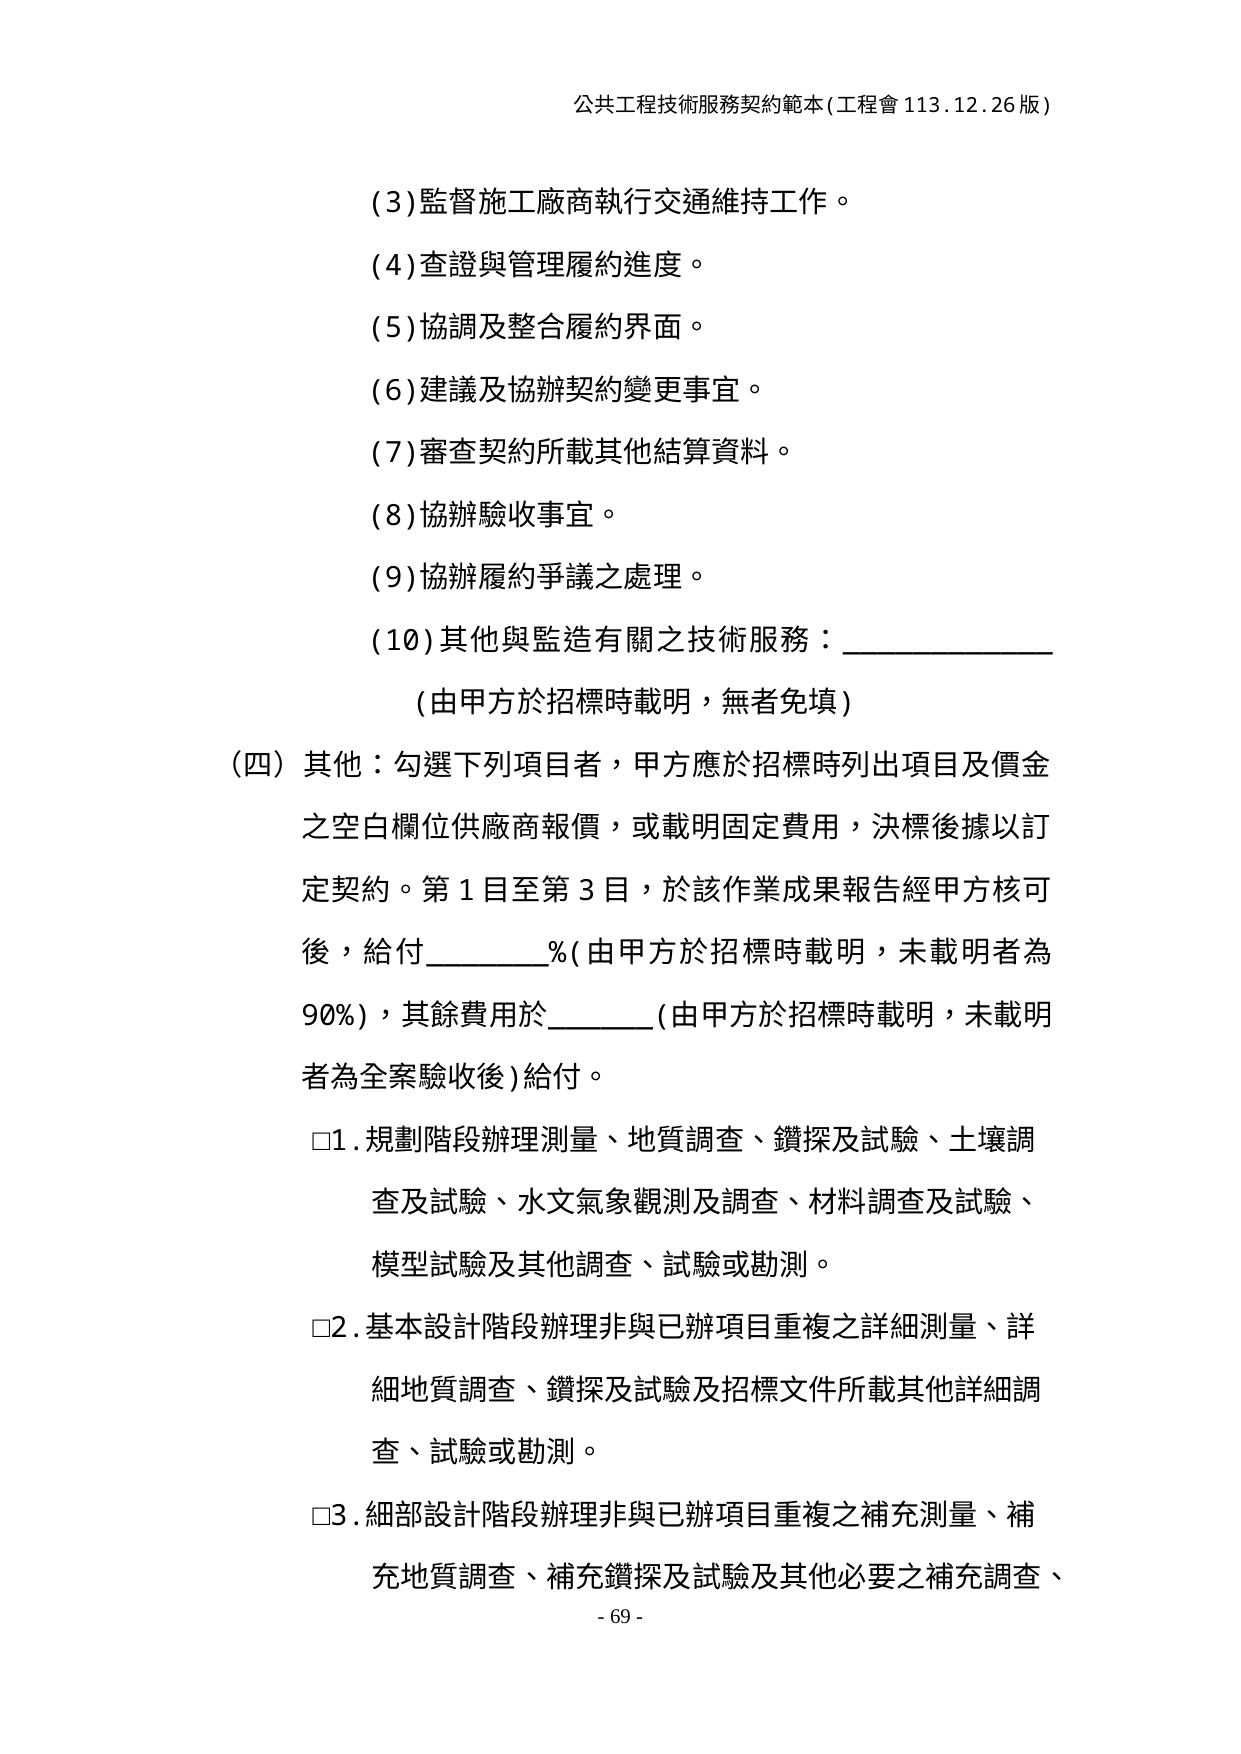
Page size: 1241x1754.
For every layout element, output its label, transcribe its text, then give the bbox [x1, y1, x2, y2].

text □1.規劃階段辦理測量、地質調查、鑽探及試驗、土壤調查及試驗、水文氣象觀測及調查、材料調查及試驗、模型試驗及其他調查、試驗或勘測。 [312, 1096, 1053, 1283]
text (9)協辦履約爭議之處理。 [367, 533, 1053, 596]
text （四）其他：勾選下列項目者，甲方應於招標時列出項目及價金之空白欄位供廠商報價，或載明固定費用，決標後據以訂定契約。第1目至第3目，於該作業成果報告經甲方核可後，給付_______%(由甲方於招標時載明，未載明者為90%)，其餘費用於______(由甲方於招標時載明，未載明者為全案驗收後)給付。 [214, 721, 1053, 1096]
text □2.基本設計階段辦理非與已辦項目重複之詳細測量、詳細地質調查、鑽探及試驗及招標文件所載其他詳細調查、試驗或勘測。 [312, 1283, 1053, 1471]
text (4)查證與管理履約進度。 [367, 221, 1053, 283]
text (6)建議及協辦契約變更事宜。 [367, 346, 1053, 408]
text (8)協辦驗收事宜。 [367, 471, 1053, 533]
text (3)監督施工廠商執行交通維持工作。 [367, 158, 1053, 221]
text □3.細部設計階段辦理非與已辦項目重複之補充測量、補充地質調查、補充鑽探及試驗及其他必要之補充調查、試驗。 [312, 1471, 1053, 1596]
text (10)其他與監造有關之技術服務：____________(由甲方於招標時載明，無者免填) [367, 596, 1053, 721]
text (5)協調及整合履約界面。 [367, 283, 1053, 346]
text (7)審查契約所載其他結算資料。 [367, 408, 1053, 471]
